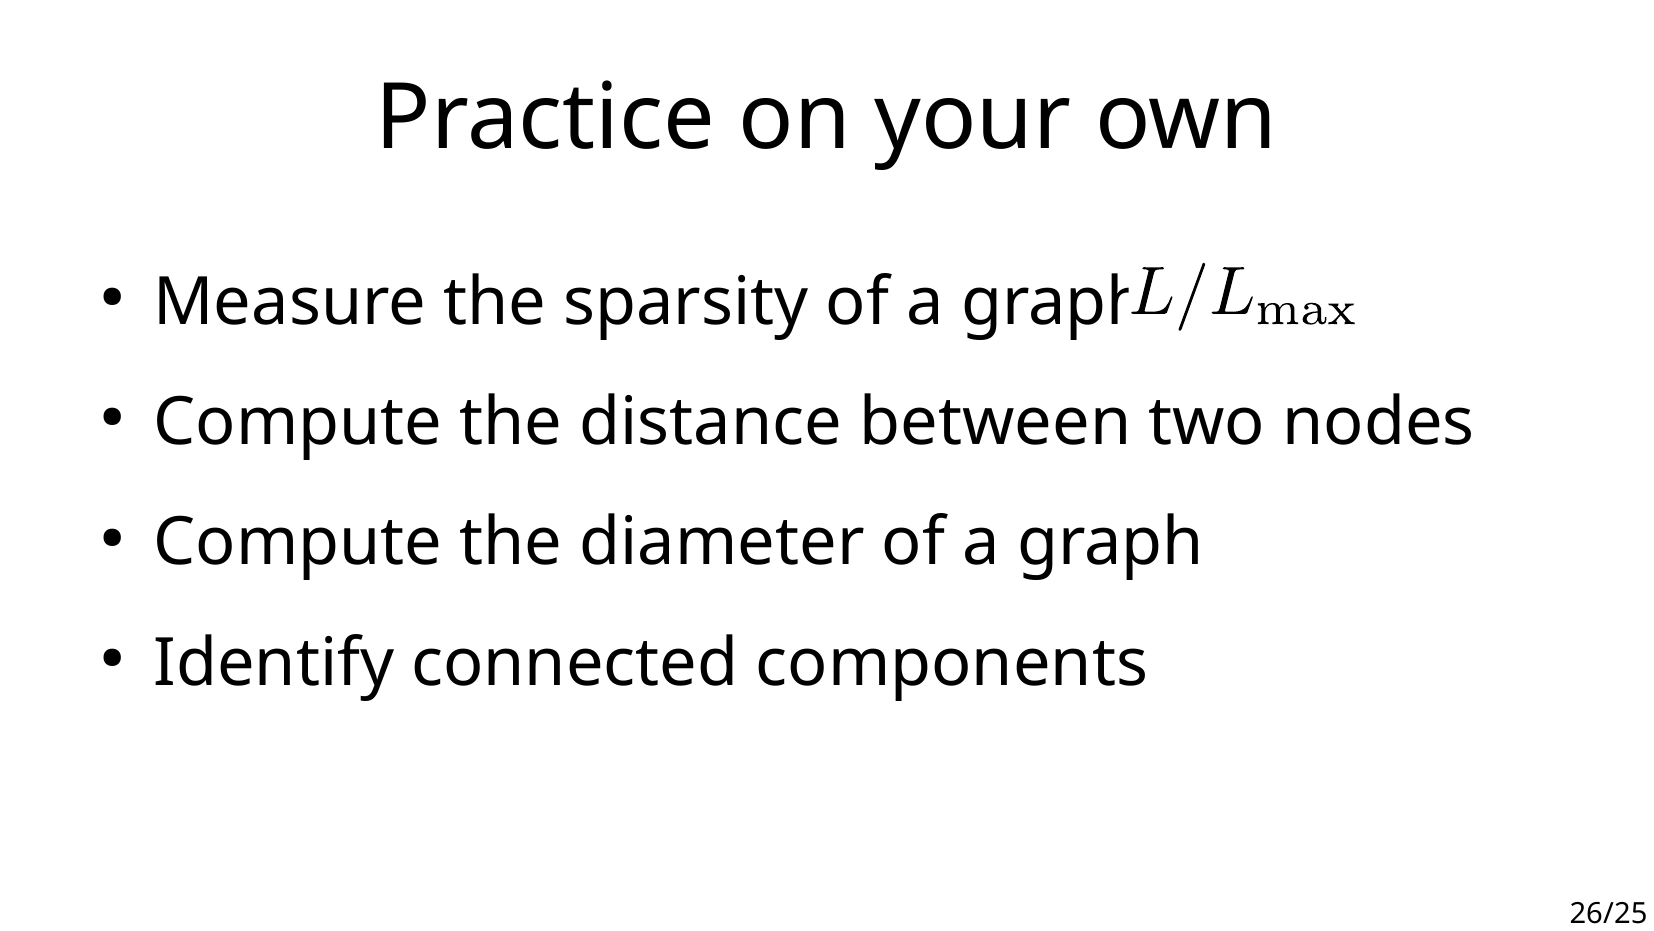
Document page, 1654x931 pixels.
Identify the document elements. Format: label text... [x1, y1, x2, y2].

title Practice on your own [82, 1, 1571, 226]
text_box [1128, 262, 1356, 331]
list Measure the sparsity of a graph Compute the distance between two nodes Compute the diameter of a graph Identify connected components [82, 253, 1571, 901]
